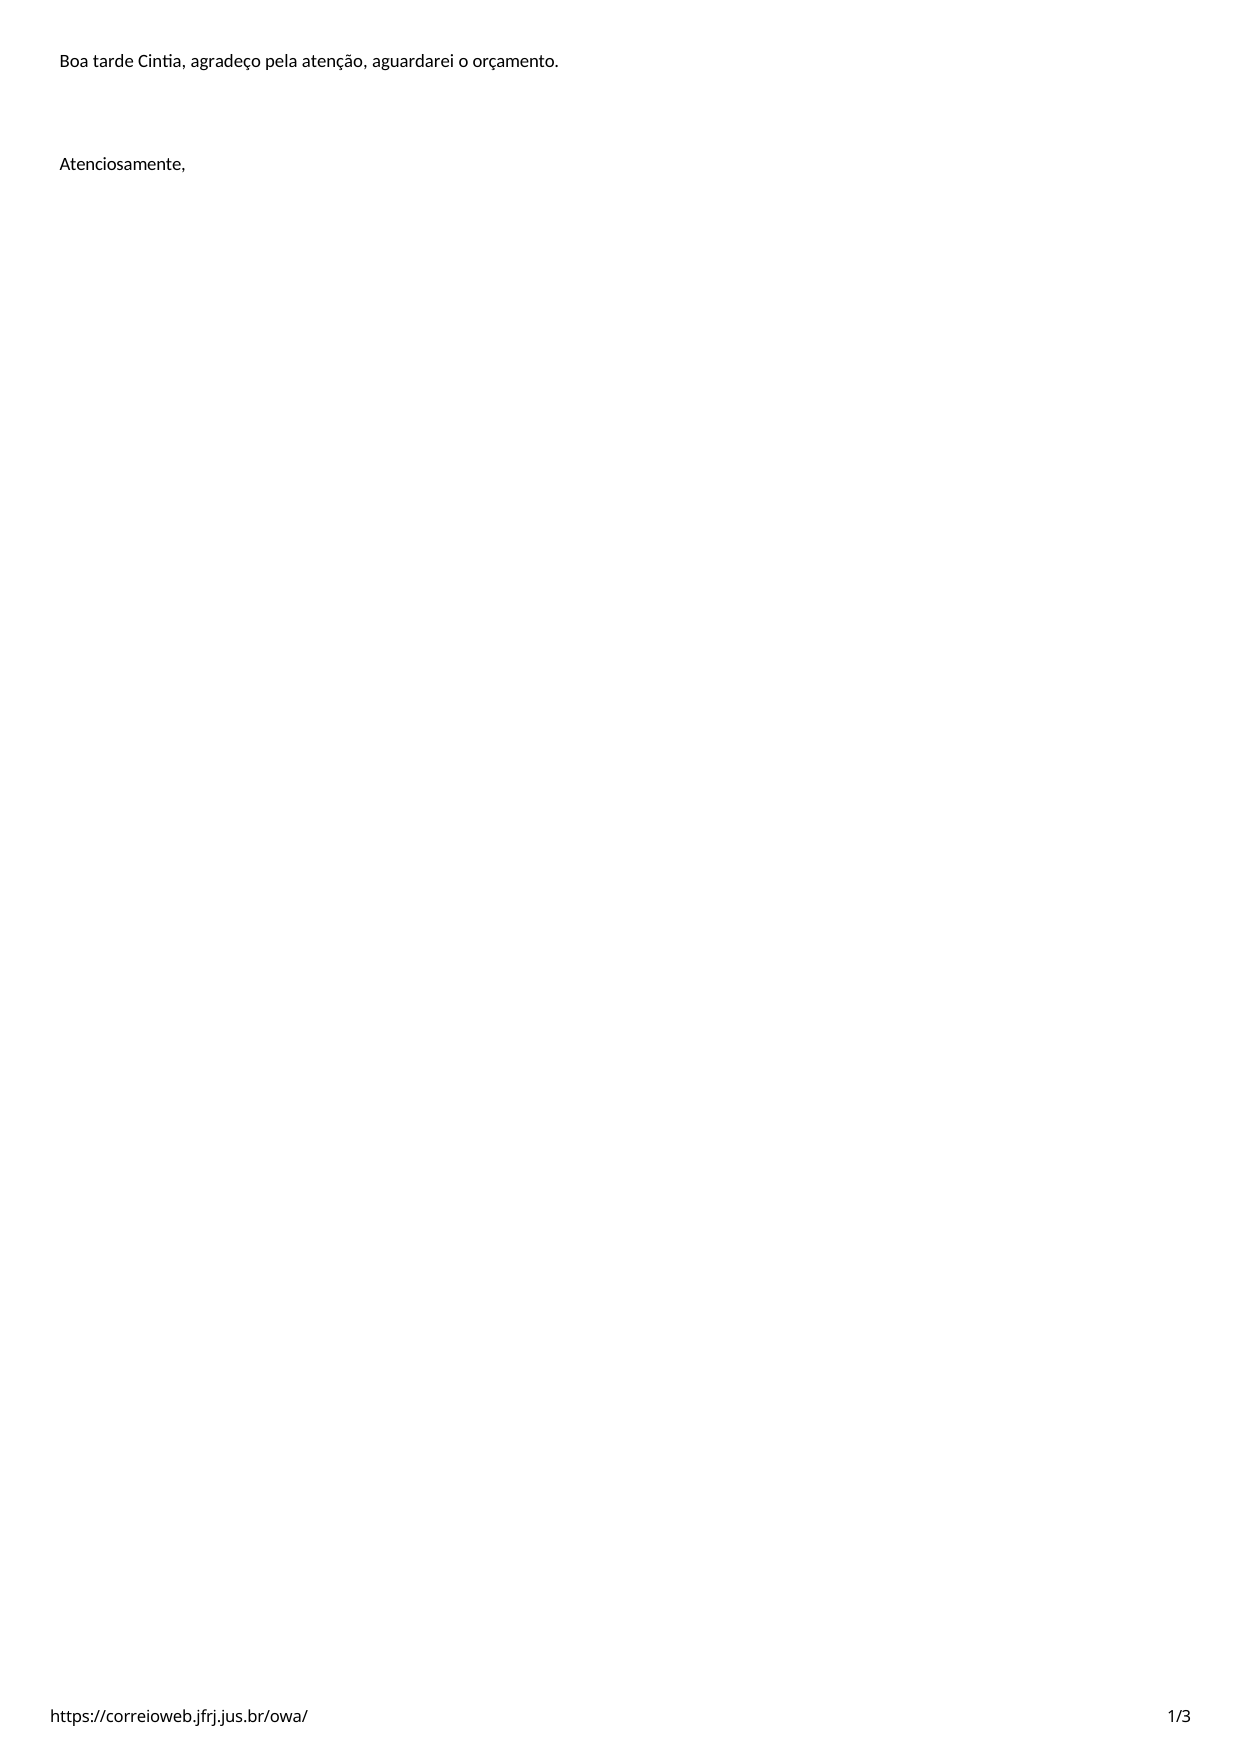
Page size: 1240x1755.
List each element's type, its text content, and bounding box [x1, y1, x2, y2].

text Atenciosamente, [59, 152, 1195, 175]
text Boa tarde Cintia, agradeço pela atenção, aguardarei o orçamento. [59, 49, 1195, 72]
